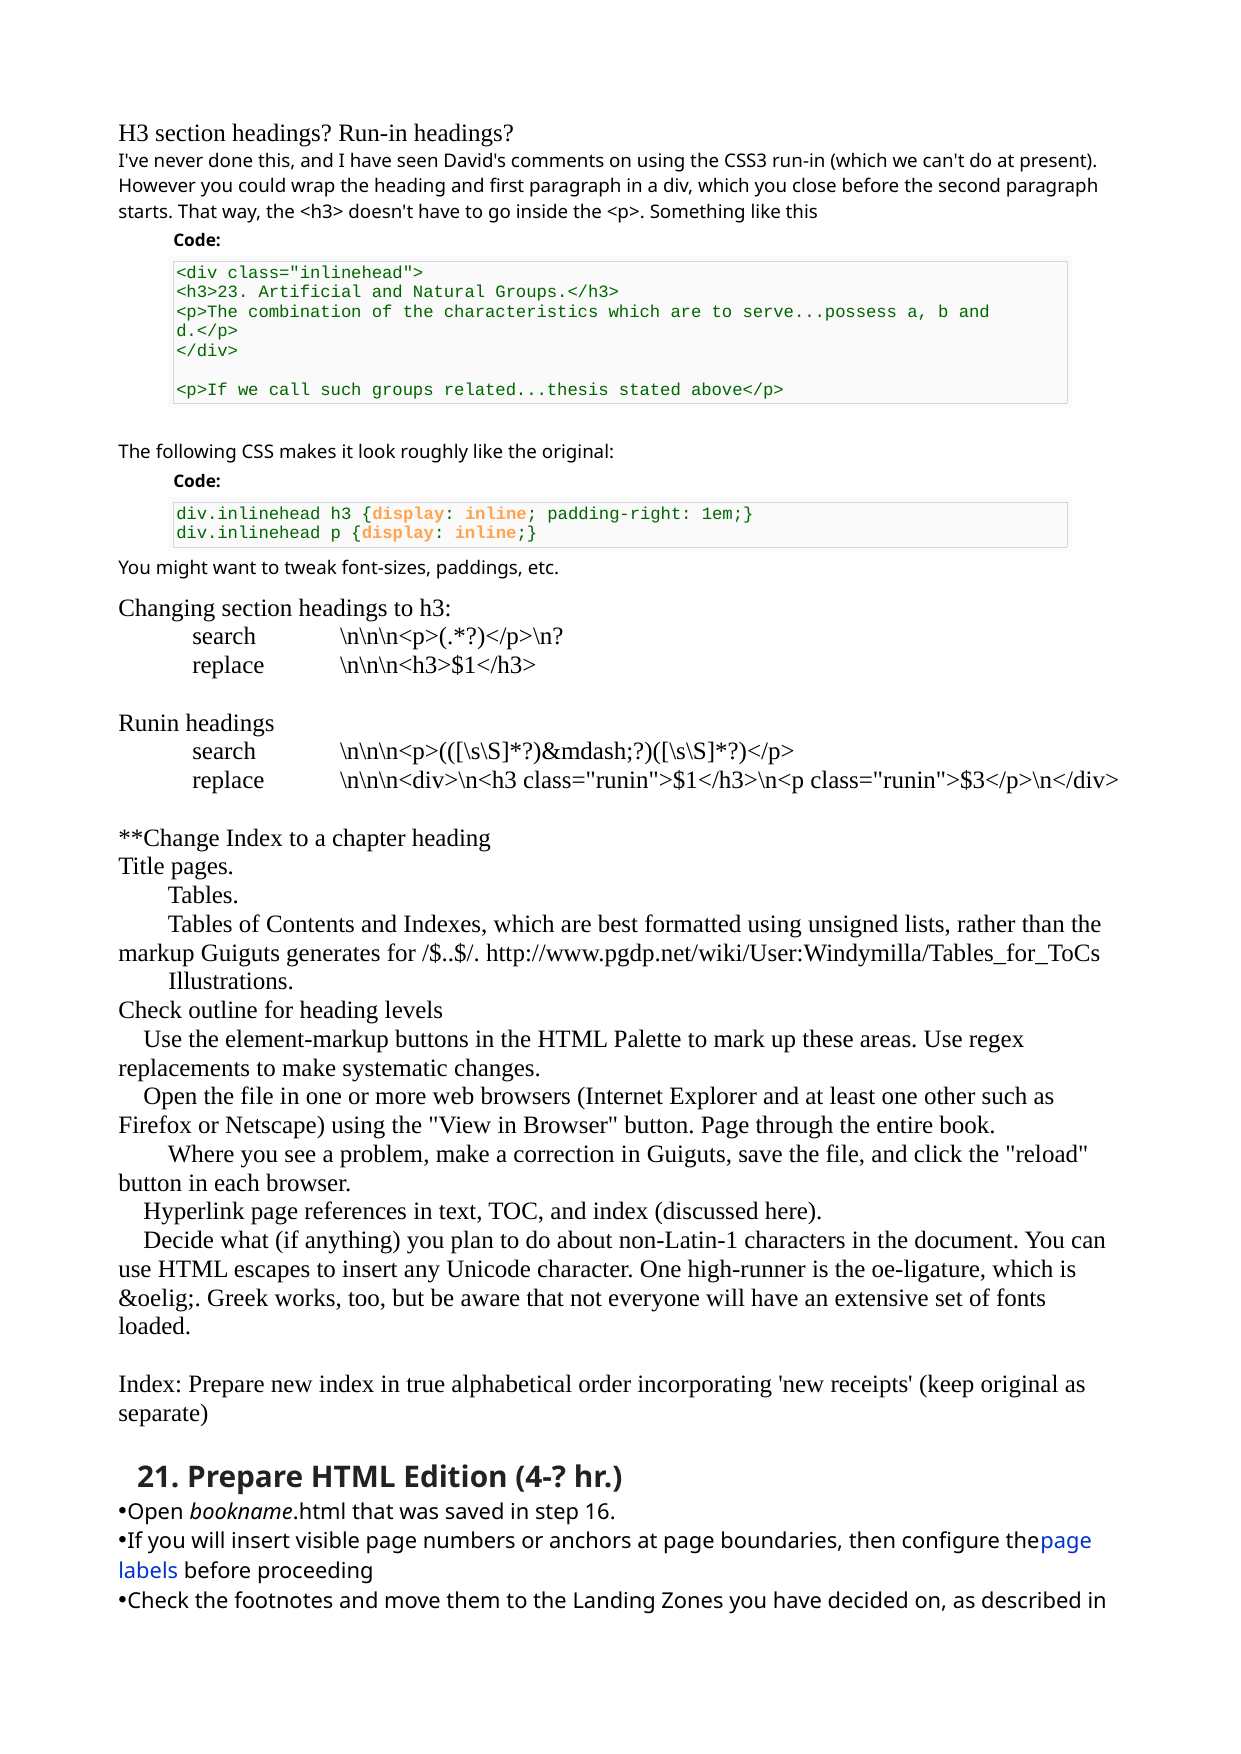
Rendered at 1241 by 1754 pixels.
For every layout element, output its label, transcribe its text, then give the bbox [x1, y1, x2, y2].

text search \n\n\n<p>(([\s\S]*?)&mdash;?)([\s\S]*?)</p> [118, 736, 1122, 765]
text Hyperlink page references in text, TOC, and index (discussed here). [118, 1196, 1122, 1225]
text Tables. [118, 880, 1122, 909]
text **Change Index to a chapter heading [118, 823, 1122, 851]
text replace \n\n\n<div>\n<h3 class="runin">$1</h3>\n<p class="runin">$3</p>\n</div> [118, 765, 1122, 794]
text I've never done this, and I have seen David's comments on using the CSS3 run-in (which we can't do at present). However you could wrap the heading and first paragraph in a div, which you close before the second paragraph starts. That way, the <h3> doesn't have to go inside the <p>. Something like this [118, 147, 1122, 223]
table_cell div.inlinehead h3 {display: inline; padding-right: 1em;} div.inlinehead p {display: inline;} [168, 497, 1072, 551]
text Changing section headings to h3: [118, 593, 1122, 621]
text Title pages. [118, 851, 1122, 880]
text replace \n\n\n<h3>$1</h3> [118, 650, 1122, 679]
list If you will insert visible page numbers or anchors at page boundaries, then configure thepage labels before proceeding [118, 1525, 1122, 1585]
text search \n\n\n<p>(.*?)</p>\n? [118, 621, 1122, 650]
text Open the file in one or more web browsers (Internet Explorer and at least one other such as Firefox or Netscape) using the "View in Browser" button. Page through the entire book. [118, 1081, 1122, 1139]
text Tables of Contents and Indexes, which are best formatted using unsigned lists, rather than the markup Guiguts generates for /$..$/. http://www.pgdp.net/wiki/User:Windymilla/Tables_for_ToCs [118, 909, 1122, 966]
text The following CSS makes it look roughly like the original: [118, 408, 1122, 464]
text You might want to tweak font-sizes, paddings, etc. [118, 551, 1122, 580]
text Where you see a problem, make a correction in Guiguts, save the file, and click the "reload" button in each browser. [118, 1139, 1122, 1196]
text Use the element-markup buttons in the HTML Palette to mark up these areas. Use regex replacements to make systematic changes. [118, 1024, 1122, 1081]
text 21. Prepare HTML Edition (4-? hr.) [118, 1455, 1122, 1496]
table_cell <div class="inlinehead"> <h3>23. Artificial and Natural Groups.</h3> <p>The combination of the characteristics which are to serve...possess a, b and d.</p> </div> <p>If we call such groups related...thesis stated above</p> [168, 256, 1072, 408]
text Index: Prepare new index in true alphabetical order incorporating 'new receipts' (keep original as separate) [118, 1369, 1122, 1426]
table_header Code: [168, 224, 1072, 256]
text H3 section headings? Run-in headings? [118, 118, 1122, 147]
list Check the footnotes and move them to the Landing Zones you have decided on, as described in [118, 1585, 1122, 1615]
text Runin headings [118, 708, 1122, 736]
text Check outline for heading levels [118, 995, 1122, 1024]
table_header Code: [168, 464, 1072, 497]
text Illustrations. [118, 966, 1122, 995]
text Decide what (if anything) you plan to do about non-Latin-1 characters in the document. You can use HTML escapes to insert any Unicode character. One high-runner is the oe-ligature, which is &oelig;. Greek works, too, but be aware that not everyone will have an extensive set of fonts loaded. [118, 1225, 1122, 1340]
list Open bookname.html that was saved in step 16. [118, 1496, 1122, 1525]
